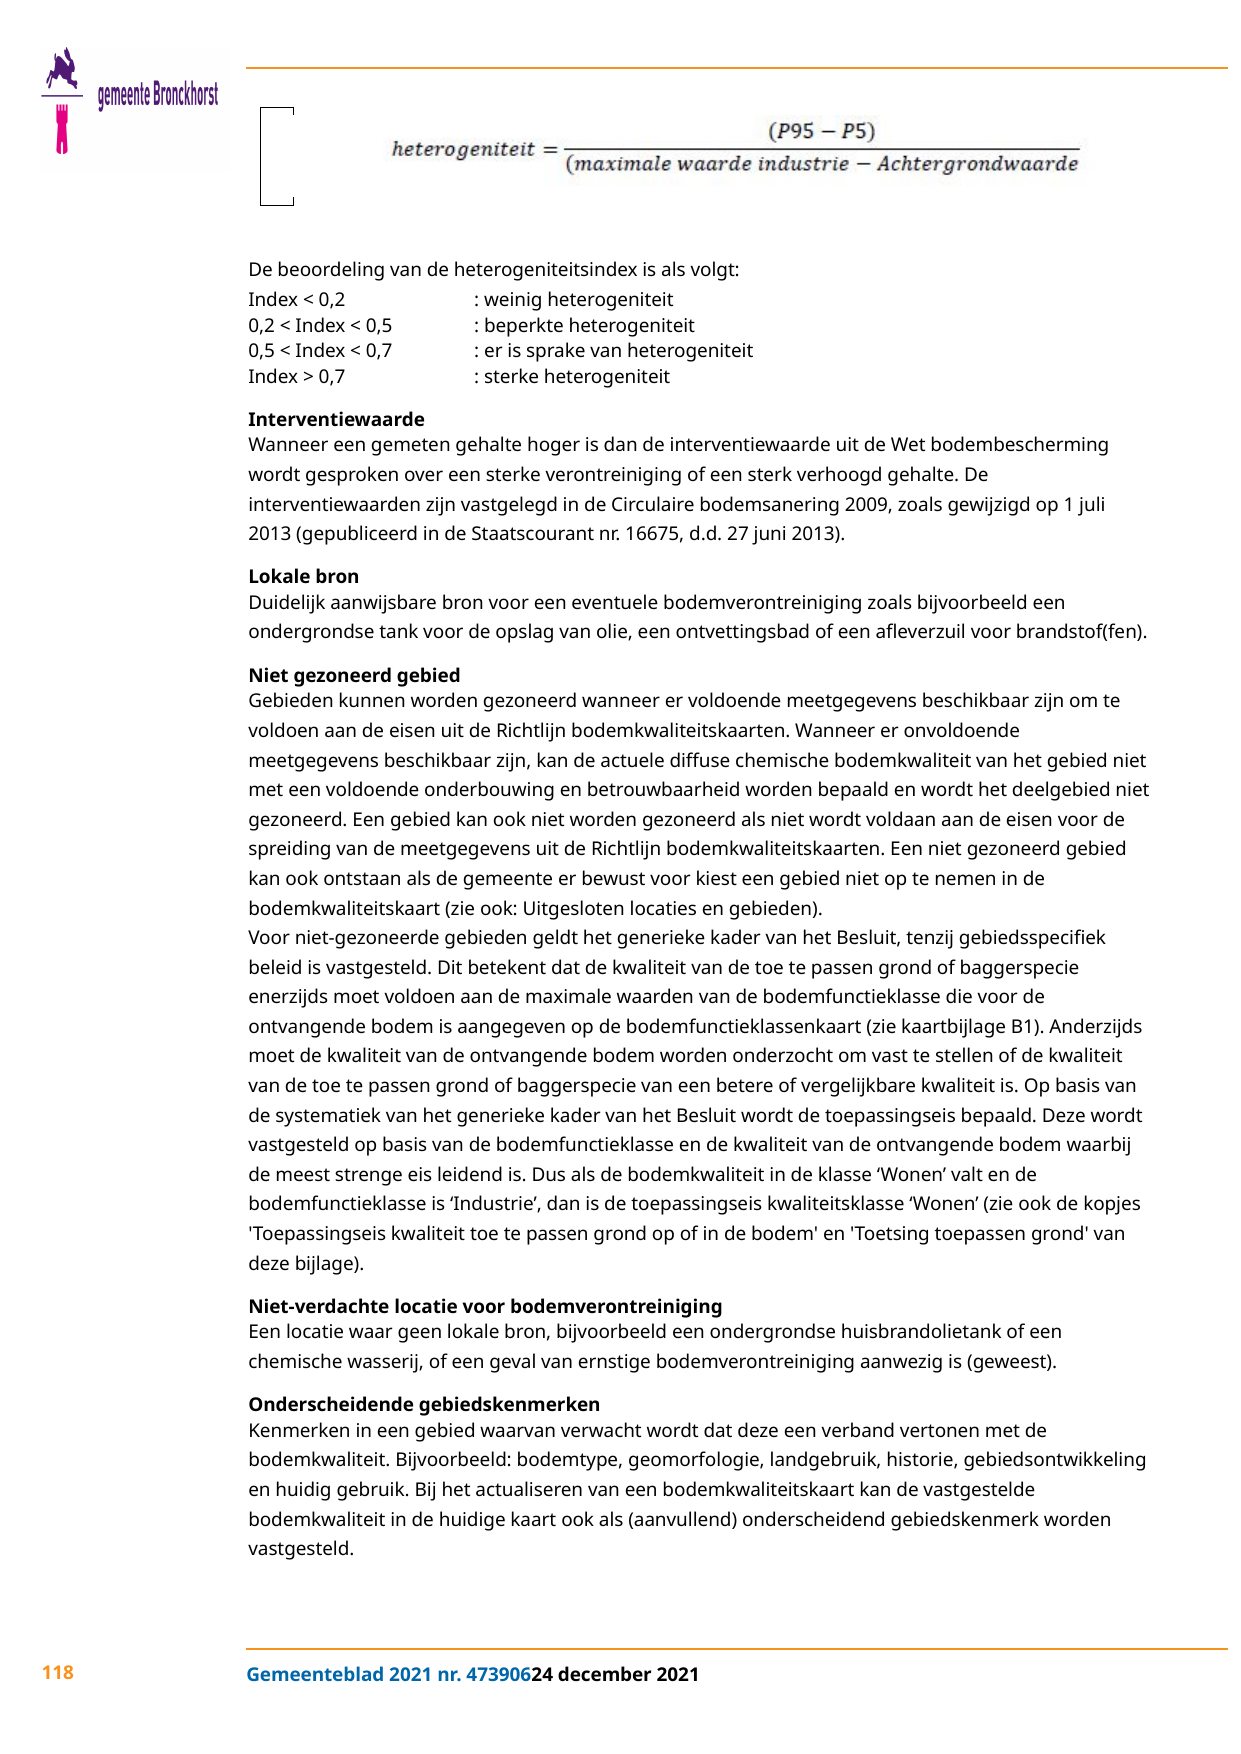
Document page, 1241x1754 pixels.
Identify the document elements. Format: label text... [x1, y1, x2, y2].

text Gebieden kunnen worden gezoneerd wanneer er voldoende meetgegevens beschikbaar zijn om te voldoen aan de eisen uit de Richtlijn bodemkwaliteitskaarten. Wanneer er onvoldoende meetgegevens beschikbaar zijn, kan de actuele diffuse chemische bodemkwaliteit van het gebied niet met een voldoende onderbouwing en betrouwbaarheid worden bepaald en wordt het deelgebied niet gezoneerd. Een gebied kan ook niet worden gezoneerd als niet wordt voldaan aan de eisen voor de spreiding van de meetgegevens uit de Richtlijn bodemkwaliteitskaarten. Een niet gezoneerd gebied kan ook ontstaan als de gemeente er bewust voor kiest een gebied niet op te nemen in de bodemkwaliteitskaart (zie ook: Uitgesloten locaties en gebieden). [248, 688, 1152, 920]
table_cell 0,2 < Index < 0,5 [248, 312, 474, 338]
text De beoordeling van de heterogeniteitsindex is als volgt: [248, 256, 1152, 282]
text Wanneer een gemeten gehalte hoger is dan de interventiewaarde uit de Wet bodembescherming wordt gesproken over een sterke verontreiniging of een sterk verhoogd gehalte. De interventiewaarden zijn vastgelegd in de Circulaire bodemsanering 2009, zoals gewijzigd op 1 juli 2013 (gepubliceerd in de Staatscourant nr. 16675, d.d. 27 juni 2013). [248, 432, 1152, 546]
table_cell Index > 0,7 [248, 363, 474, 389]
table_header : weinig heterogeniteit [474, 286, 1152, 312]
text Interventiewaarde [248, 406, 1152, 432]
text Voor niet-gezoneerde gebieden geldt het generieke kader van het Besluit, tenzij gebiedsspecifiek beleid is vastgesteld. Dit betekent dat de kwaliteit van de toe te passen grond of baggerspecie enerzijds moet voldoen aan de maximale waarden van de bodemfunctieklasse die voor de ontvangende bodem is aangegeven op de bodemfunctieklassenkaart (zie kaartbijlage B1). Anderzijds moet de kwaliteit van de ontvangende bodem worden onderzocht om vast te stellen of de kwaliteit van de toe te passen grond of baggerspecie van een betere of vergelijkbare kwaliteit is. Op basis van de systematiek van het generieke kader van het Besluit wordt de toepassingseis bepaald. Deze wordt vastgesteld op basis van de bodemfunctieklasse en de kwaliteit van de ontvangende bodem waarbij de meest strenge eis leidend is. Dus als de bodemkwaliteit in de klasse ‘Wonen’ valt en de bodemfunctieklasse is ‘Industrie’, dan is de toepassingseis kwaliteitsklasse ‘Wonen’ (zie ook de kopjes 'Toepassingseis kwaliteit toe te passen grond op of in de bodem' en 'Toetsing toepassen grond' van deze bijlage). [248, 924, 1152, 1275]
text Niet gezoneerd gebied [248, 662, 1152, 688]
table_cell : beperkte heterogeniteit [474, 312, 1152, 338]
text Kenmerken in een gebied waarvan verwacht wordt dat deze een verband vertonen met de bodemkwaliteit. Bijvoorbeeld: bodemtype, geomorfologie, landgebruik, historie, gebiedsontwikkeling en huidig gebruik. Bij het actualiseren van een bodemkwaliteitskaart kan de vastgestelde bodemkwaliteit in de huidige kaart ook als (aanvullend) onderscheidend gebiedskenmerk worden vastgesteld. [248, 1417, 1152, 1561]
picture [41, 47, 231, 172]
text Duidelijk aanwijsbare bron voor een eventuele bodemverontreiniging zoals bijvoorbeeld een ondergrondse tank voor de opslag van olie, een ontvettingsbad of een afleverzuil voor brandstof(fen). [248, 589, 1152, 644]
text Niet-verdachte locatie voor bodemverontreiniging [248, 1293, 1152, 1318]
table_header Index < 0,2 [248, 286, 474, 312]
table_cell : er is sprake van heterogeniteit [474, 338, 1152, 363]
table_cell 0,5 < Index < 0,7 [248, 338, 474, 363]
table_cell : sterke heterogeniteit [474, 363, 1152, 389]
text Lokale bron [248, 563, 1152, 589]
text Onderscheidende gebiedskenmerken [248, 1391, 1152, 1417]
picture [268, 115, 1096, 197]
text Een locatie waar geen lokale bron, bijvoorbeeld een ondergrondse huisbrandolietank of een chemische wasserij, of een geval van ernstige bodemverontreiniging aanwezig is (geweest). [248, 1318, 1152, 1374]
